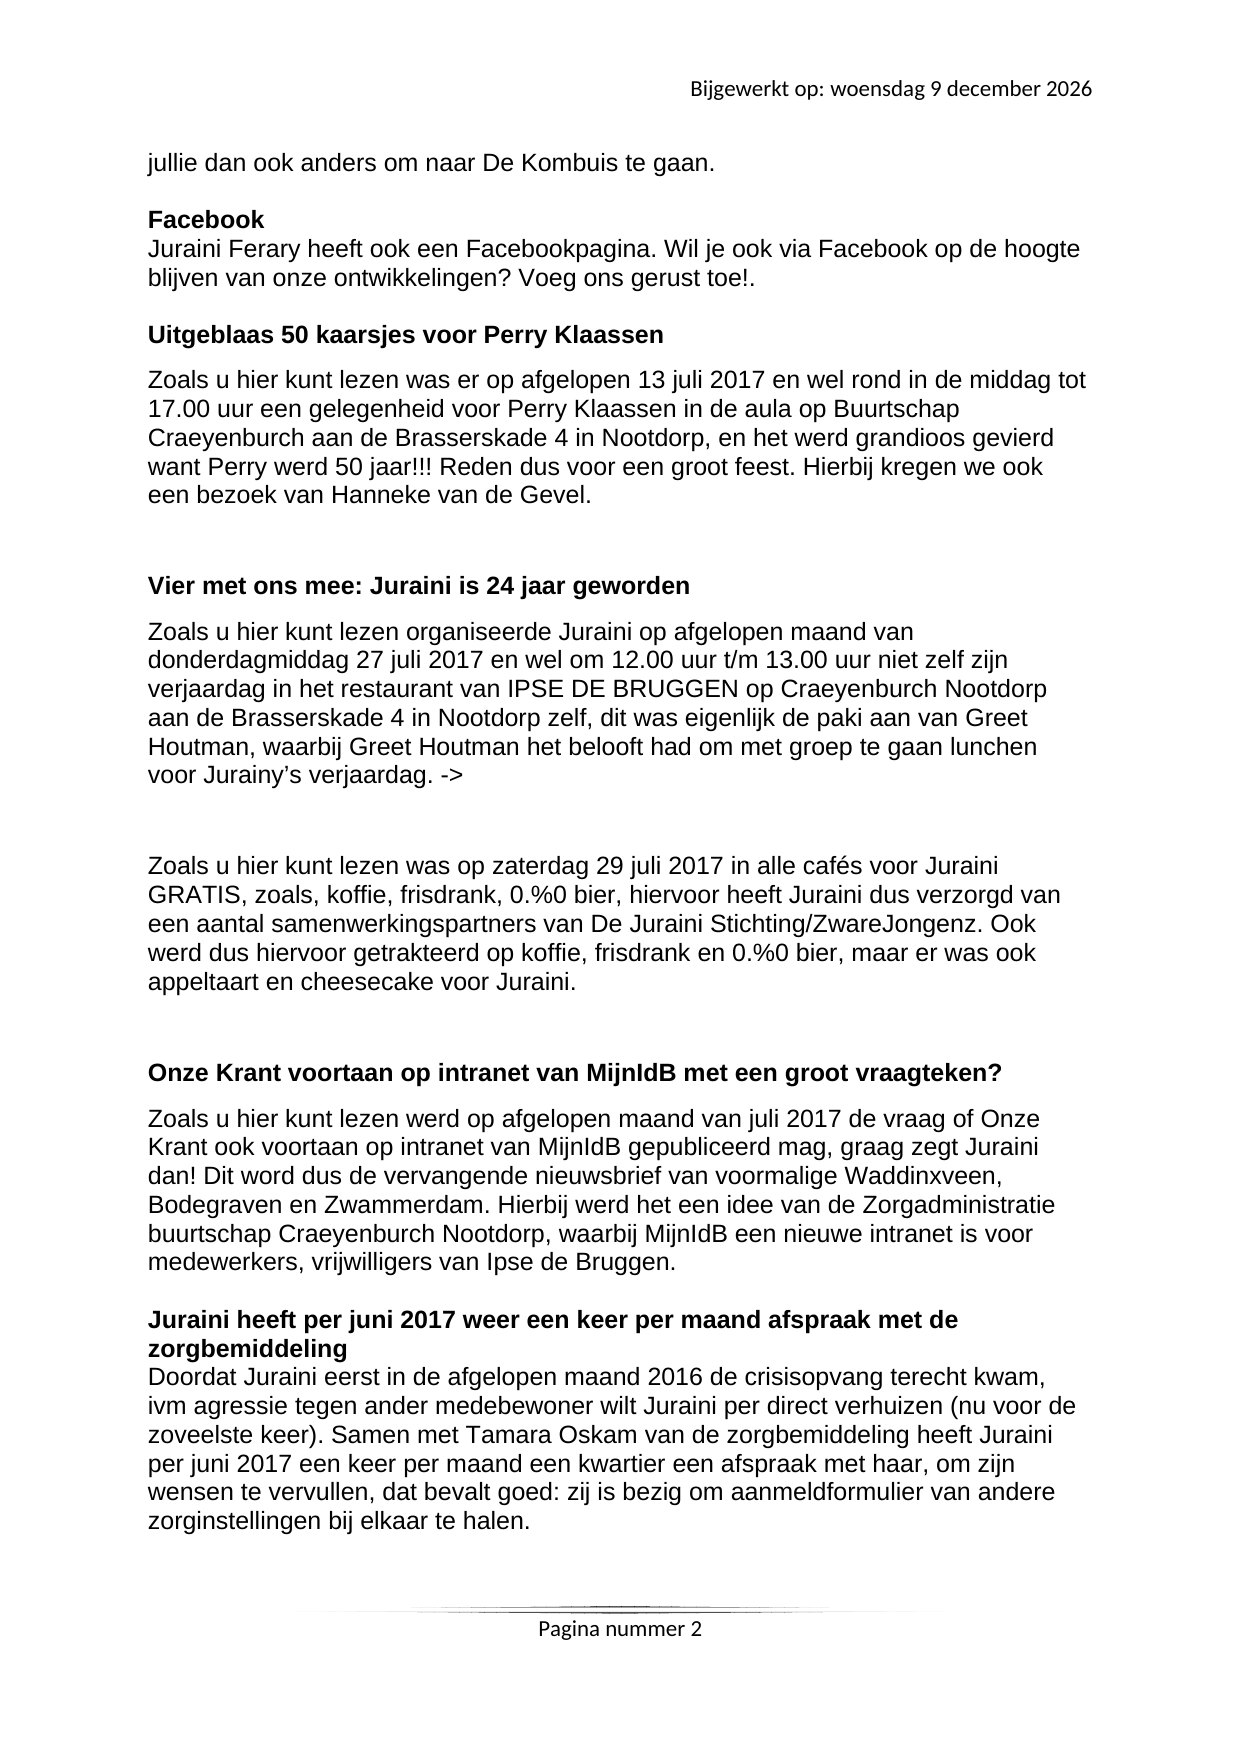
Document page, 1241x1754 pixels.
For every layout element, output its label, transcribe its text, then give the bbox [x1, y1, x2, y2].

text Zoals u hier kunt lezen organiseerde Juraini op afgelopen maand van donderdagmiddag 27 juli 2017 en wel om 12.00 uur t/m 13.00 uur niet zelf zijn verjaardag in het restaurant van IPSE DE BRUGGEN op Craeyenburch Nootdorp aan de Brasserskade 4 in Nootdorp zelf, dit was eigenlijk de paki aan van Greet Houtman, waarbij Greet Houtman het belooft had om met groep te gaan lunchen voor Jurainy’s verjaardag. -> [148, 617, 1093, 789]
text jullie dan ook anders om naar De Kombuis te gaan. [148, 148, 1093, 176]
text Vier met ons mee: Juraini is 24 jaar geworden [148, 571, 1093, 600]
text Zoals u hier kunt lezen werd op afgelopen maand van juli 2017 de vraag of Onze Krant ook voortaan op intranet van MijnIdB gepubliceerd mag, graag zegt Juraini dan! Dit word dus de vervangende nieuwsbrief van voormalige Waddinxveen, Bodegraven en Zwammerdam. Hierbij werd het een idee van de Zorgadministratie buurtschap Craeyenburch Nootdorp, waarbij MijnIdB een nieuwe intranet is voor medewerkers, vrijwilligers van Ipse de Bruggen. [148, 1104, 1093, 1276]
text Zoals u hier kunt lezen was er op afgelopen 13 juli 2017 en wel rond in de middag tot 17.00 uur een gelegenheid voor Perry Klaassen in de aula op Buurtschap Craeyenburch aan de Brasserskade 4 in Nootdorp, en het werd grandioos gevierd want Perry werd 50 jaar!!! Reden dus voor een groot feest. Hierbij kregen we ook een bezoek van Hanneke van de Gevel. [148, 366, 1093, 509]
text Facebook [148, 205, 1093, 234]
text Juraini Ferary heeft ook een Facebookpagina. Wil je ook via Facebook op de hoogte blijven van onze ontwikkelingen? Voeg ons gerust toe!. [148, 234, 1093, 291]
text Doordat Juraini eerst in de afgelopen maand 2016 de crisisopvang terecht kwam, ivm agressie tegen ander medebewoner wilt Juraini per direct verhuizen (nu voor de zoveelste keer). Samen met Tamara Oskam van de zorgbemiddeling heeft Juraini per juni 2017 een keer per maand een kwartier een afspraak met haar, om zijn wensen te vervullen, dat bevalt goed: zij is bezig om aanmeldformulier van andere zorginstellingen bij elkaar te halen. [148, 1362, 1093, 1535]
text Uitgeblaas 50 kaarsjes voor Perry Klaassen [148, 320, 1093, 349]
text Zoals u hier kunt lezen was op zaterdag 29 juli 2017 in alle cafés voor Juraini GRATIS, zoals, koffie, frisdrank, 0.%0 bier, hiervoor heeft Juraini dus verzorgd van een aantal samenwerkingspartners van De Juraini Stichting/ZwareJongenz. Ook werd dus hiervoor getrakteerd op koffie, frisdrank en 0.%0 bier, maar er was ook appeltaart en cheesecake voor Juraini. [148, 851, 1093, 996]
text Juraini heeft per juni 2017 weer een keer per maand afspraak met de zorgbemiddeling [148, 1305, 1093, 1362]
text Onze Krant voortaan op intranet van MijnIdB met een groot vraagteken? [148, 1058, 1093, 1087]
